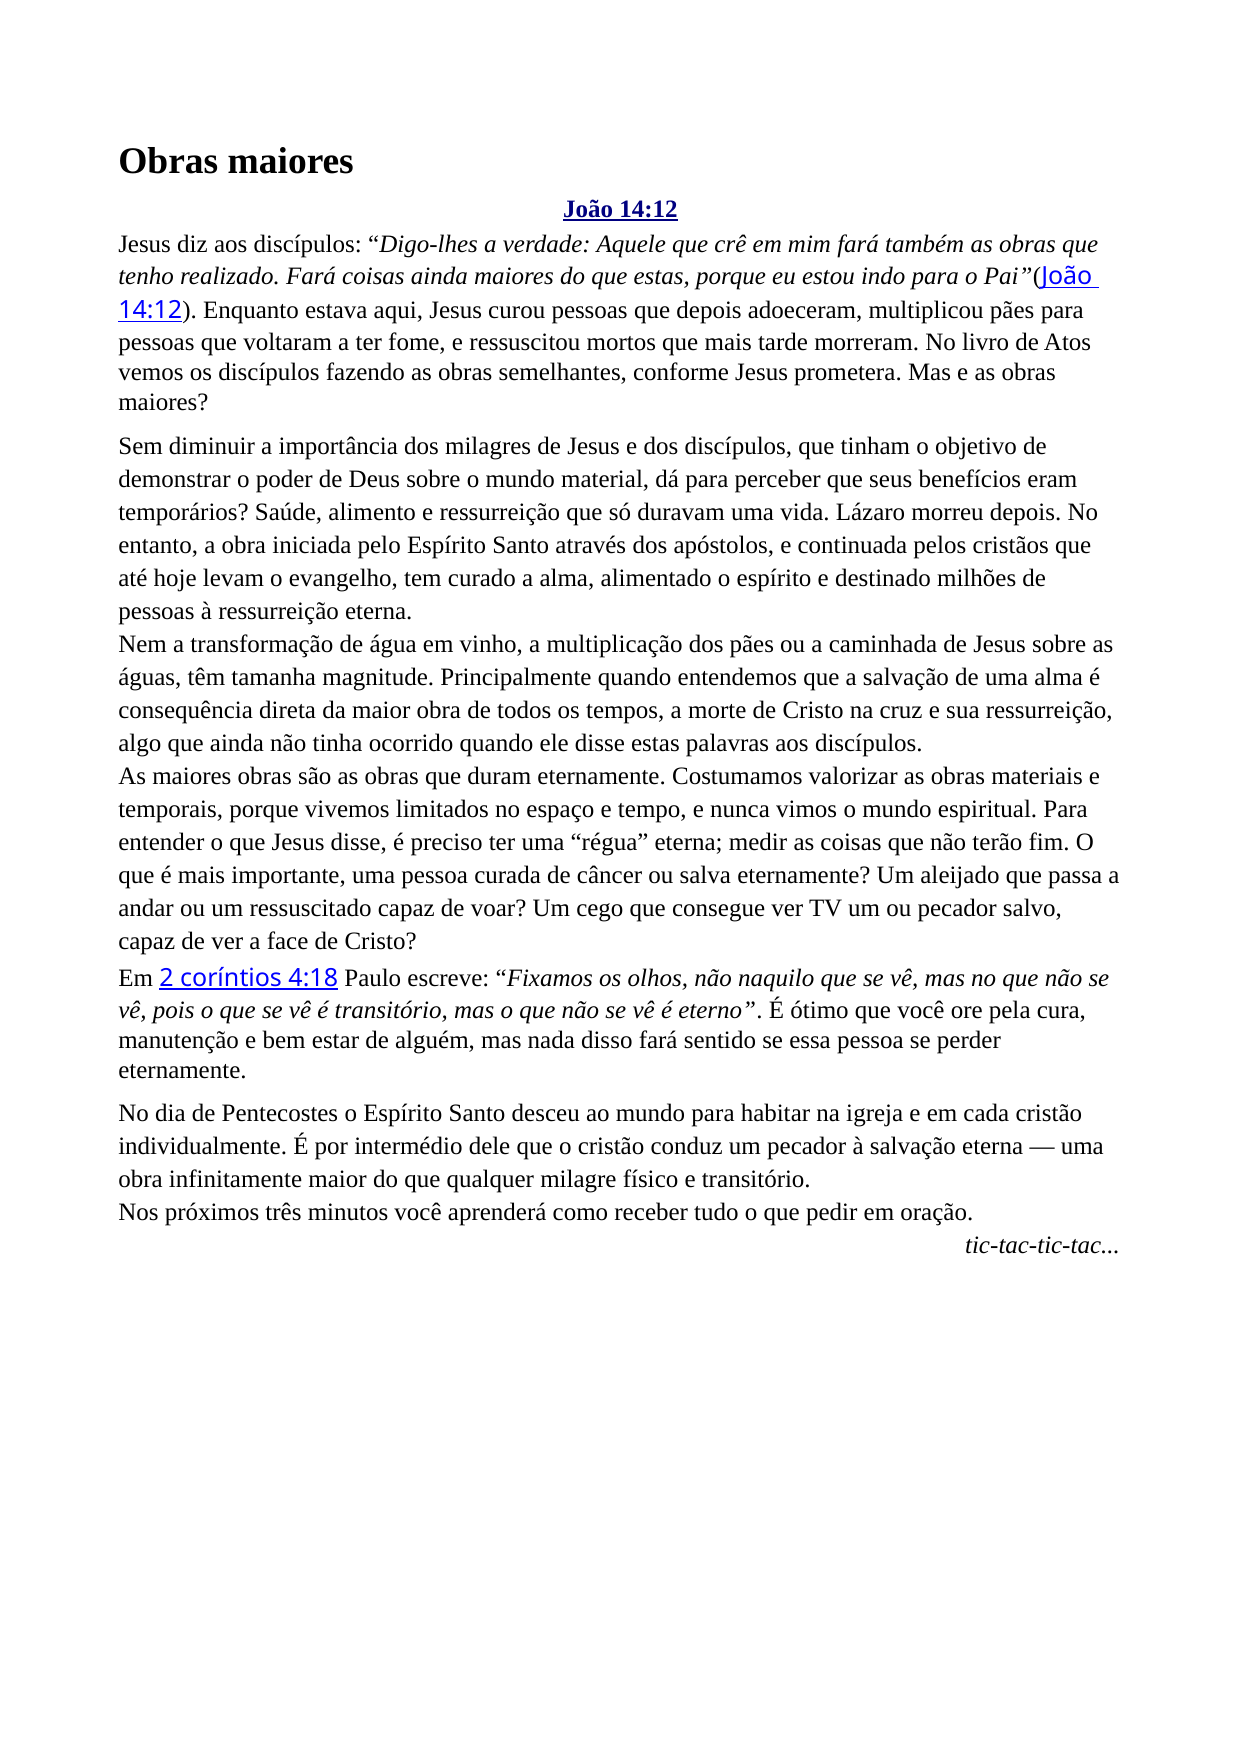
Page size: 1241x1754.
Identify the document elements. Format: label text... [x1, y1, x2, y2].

subtitle Obras maiores [118, 139, 1122, 182]
text Em 2 coríntios 4:18 Paulo escreve: “Fixamos os olhos, não naquilo que se vê, mas no que não se vê, pois o que se vê é transitório, mas o que não se vê é eterno”. É ótimo que você ore pela cura, manutenção e bem estar de alguém, mas nada disso fará sentido se essa pessoa se perder eternamente. [118, 959, 1122, 1084]
text As maiores obras são as obras que duram eternamente. Costumamos valorizar as obras materiais e temporais, porque vivemos limitados no espaço e tempo, e nunca vimos o mundo espiritual. Para entender o que Jesus disse, é preciso ter uma “régua” eterna; medir as coisas que não terão fim. O que é mais importante, uma pessoa curada de câncer ou salva eternamente? Um aleijado que passa a andar ou um ressuscitado capaz de voar? Um cego que consegue ver TV um ou pecador salvo, capaz de ver a face de Cristo? [118, 761, 1122, 955]
text João 14:12 [118, 194, 1122, 223]
text Nem a transformação de água em vinho, a multiplicação dos pães ou a caminhada de Jesus sobre as águas, têm tamanha magnitude. Principalmente quando entendemos que a salvação de uma alma é consequência direta da maior obra de todos os tempos, a morte de Cristo na cruz e sua ressurreição, algo que ainda não tinha ocorrido quando ele disse estas palavras aos discípulos. [118, 629, 1122, 757]
text Nos próximos três minutos você aprenderá como receber tudo o que pedir em oração. [118, 1197, 1122, 1226]
text No dia de Pentecostes o Espírito Santo desceu ao mundo para habitar na igreja e em cada cristão individualmente. É por intermédio dele que o cristão conduz um pecador à salvação eterna — uma obra infinitamente maior do que qualquer milagre físico e transitório. [118, 1098, 1122, 1193]
text Sem diminuir a importância dos milagres de Jesus e dos discípulos, que tinham o objetivo de demonstrar o poder de Deus sobre o mundo material, dá para perceber que seus benefícios eram temporários? Saúde, alimento e ressurreição que só duravam uma vida. Lázaro morreu depois. No entanto, a obra iniciada pelo Espírito Santo através dos apóstolos, e continuada pelos cristãos que até hoje levam o evangelho, tem curado a alma, alimentado o espírito e destinado milhões de pessoas à ressurreição eterna. [118, 431, 1122, 625]
text tic-tac-tic-tac... [118, 1231, 1122, 1259]
text Jesus diz aos discípulos: “Digo-lhes a verdade: Aquele que crê em mim fará também as obras que tenho realizado. Fará coisas ainda maiores do que estas, porque eu estou indo para o Pai”(João 14:12). Enquanto estava aqui, Jesus curou pessoas que depois adoeceram, multiplicou pães para pessoas que voltaram a ter fome, e ressuscitou mortos que mais tarde morreram. No livro de Atos vemos os discípulos fazendo as obras semelhantes, conforme Jesus prometera. Mas e as obras maiores? [118, 228, 1122, 416]
